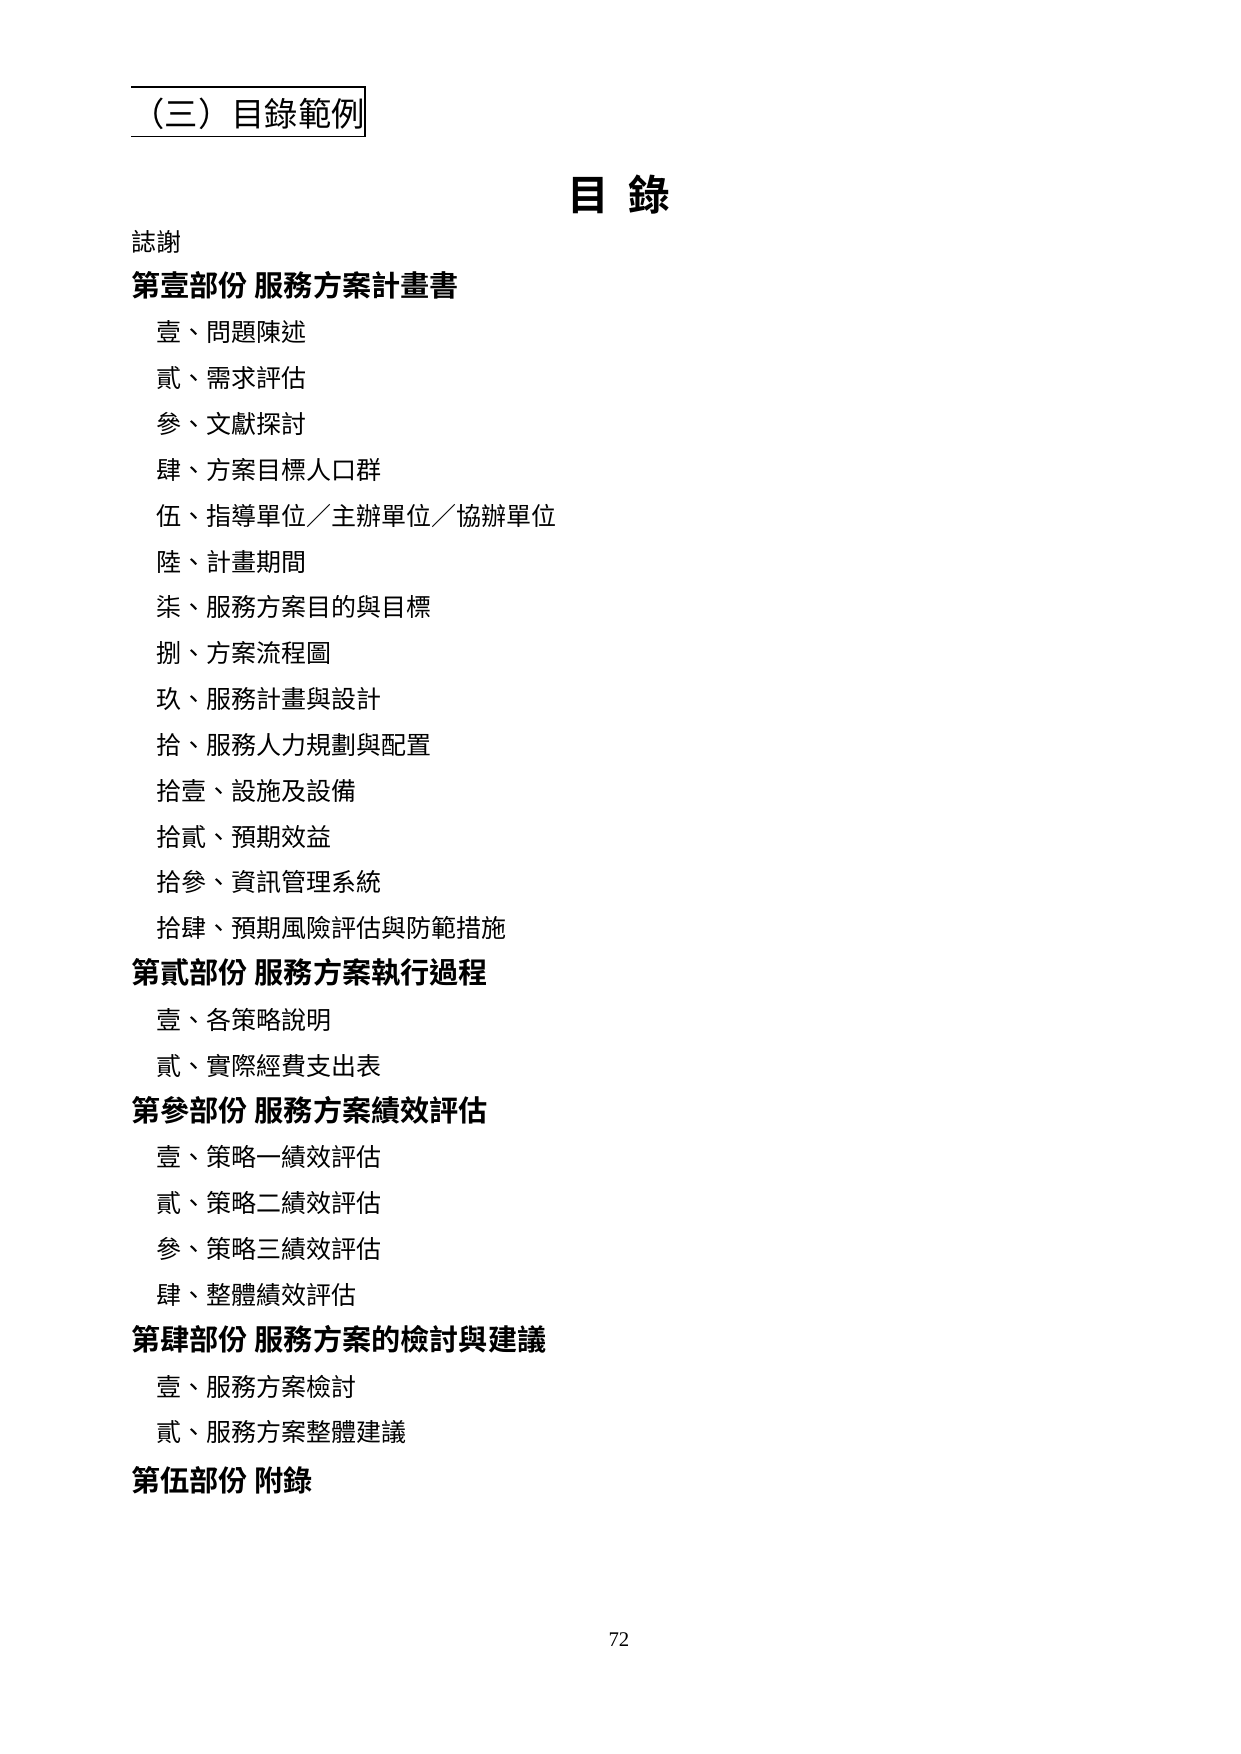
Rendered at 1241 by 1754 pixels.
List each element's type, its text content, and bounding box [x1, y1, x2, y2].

text 柒、服務方案目的與目標 [131, 580, 1106, 626]
text 肆、方案目標人口群 [131, 443, 1106, 488]
text 肆、整體績效評估 [131, 1268, 1106, 1313]
text 第肆部份 服務方案的檢討與建議 [131, 1313, 1106, 1359]
text 參、文獻探討 [131, 397, 1106, 443]
text 伍、指導單位／主辦單位／協辦單位 [131, 488, 1106, 534]
text 目 錄 [131, 162, 1106, 222]
text 拾壹、設施及設備 [131, 763, 1106, 809]
text 捌、方案流程圖 [131, 626, 1106, 672]
text 壹、策略一績效評估 [131, 1130, 1106, 1176]
text 拾肆、預期風險評估與防範措施 [131, 901, 1106, 947]
text 貳、服務方案整體建議 [131, 1405, 1106, 1451]
text 第伍部份 附錄 [131, 1451, 1106, 1501]
text 壹、服務方案檢討 [131, 1359, 1106, 1405]
text 陸、計畫期間 [131, 534, 1106, 580]
text （三）目錄範例 [131, 74, 1106, 149]
text 第壹部份 服務方案計畫書 [131, 259, 1106, 305]
text 拾貳、預期效益 [131, 809, 1106, 855]
text 第參部份 服務方案績效評估 [131, 1084, 1106, 1130]
text 貳、需求評估 [131, 351, 1106, 397]
text 誌謝 [131, 222, 1106, 259]
text 拾、服務人力規劃與配置 [131, 718, 1106, 763]
text 玖、服務計畫與設計 [131, 672, 1106, 718]
text 貳、策略二績效評估 [131, 1176, 1106, 1222]
text 貳、實際經費支出表 [131, 1038, 1106, 1084]
text 參、策略三績效評估 [131, 1222, 1106, 1268]
text 壹、問題陳述 [131, 305, 1106, 351]
text 第貳部份 服務方案執行過程 [131, 947, 1106, 993]
text 拾參、資訊管理系統 [131, 855, 1106, 901]
text 壹、各策略說明 [131, 993, 1106, 1038]
